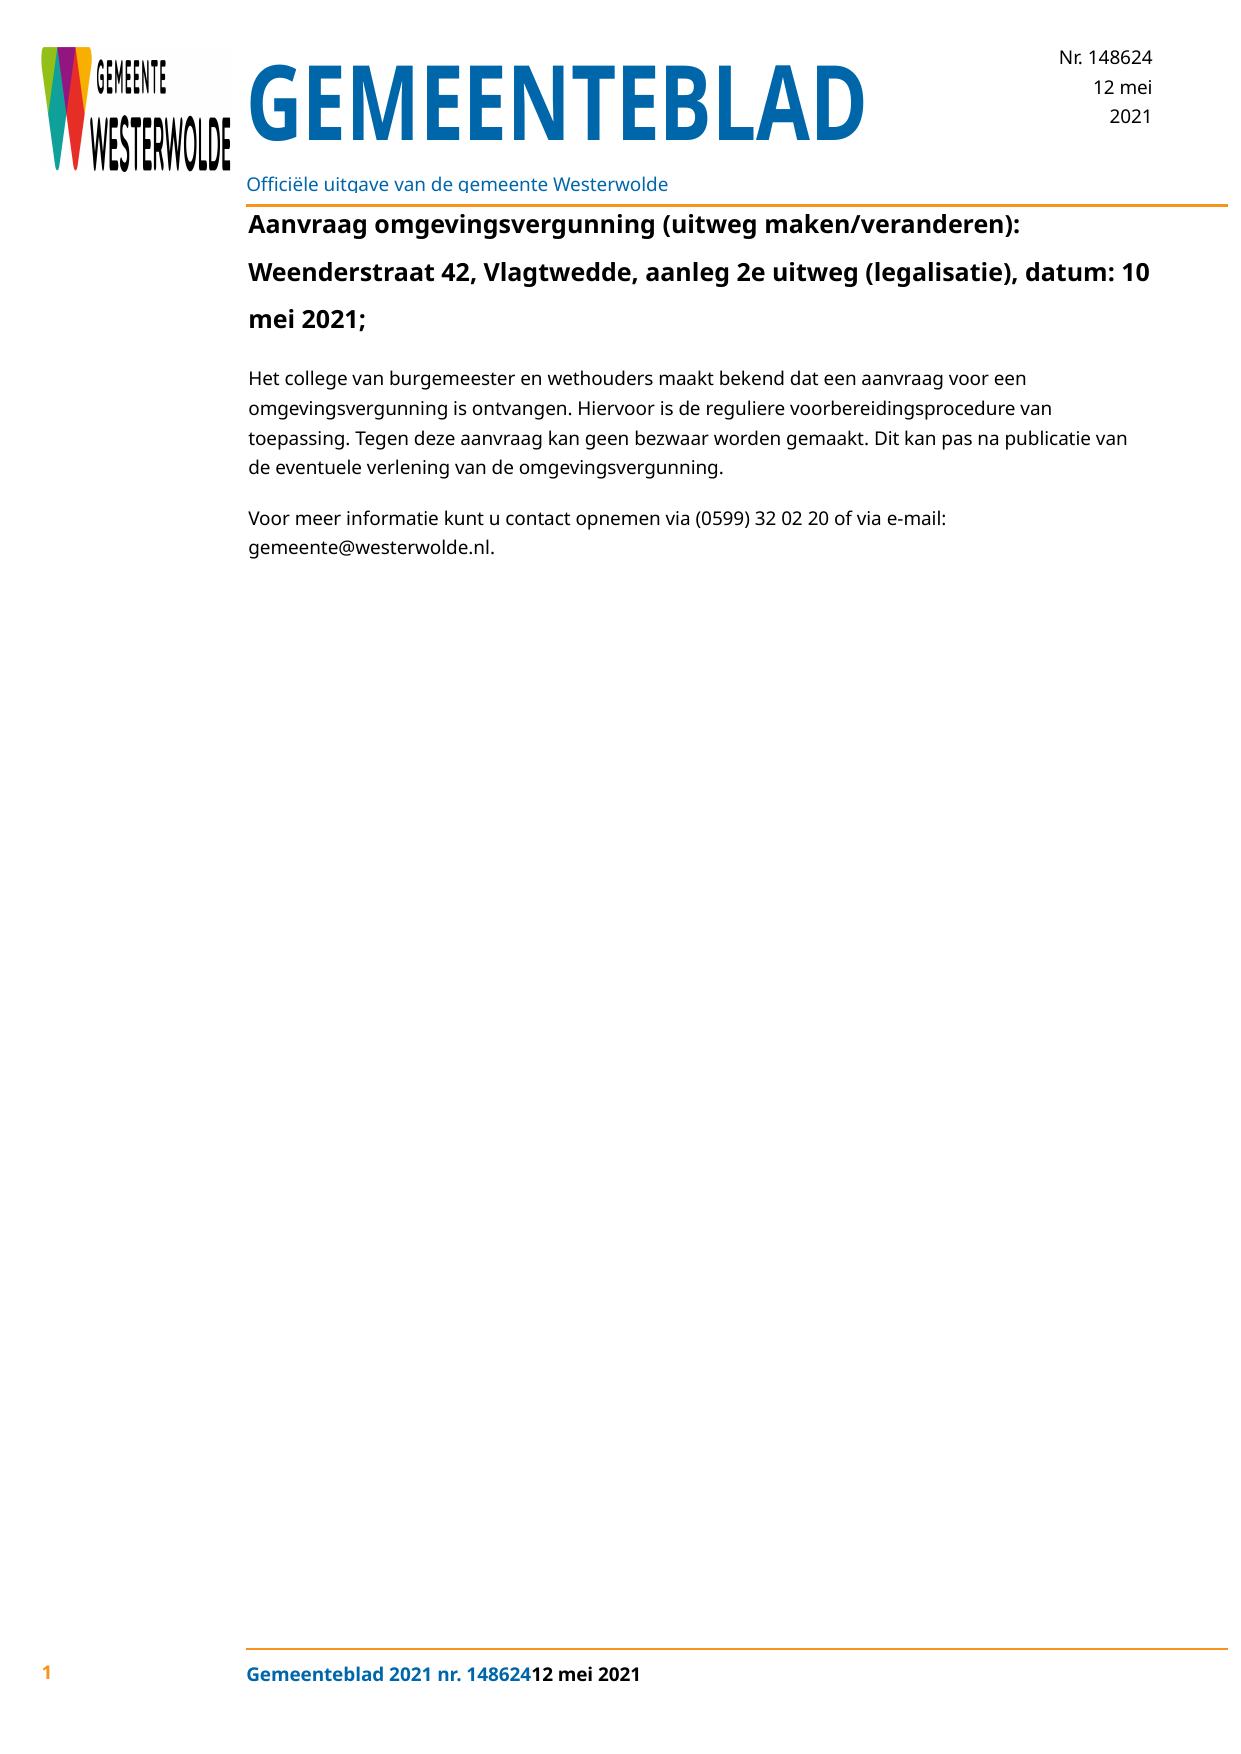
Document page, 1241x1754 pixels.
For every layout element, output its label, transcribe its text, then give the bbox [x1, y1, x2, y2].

text Voor meer informatie kunt u contact opnemen via (0599) 32 02 20 of via e-mail: gemeente@westerwolde.nl. [248, 505, 1152, 560]
text Aanvraag omgevingsvergunning (uitweg maken/veranderen): Weenderstraat 42, Vlagtwedde, aanleg 2e uitweg (legalisatie), datum: 10 mei 2021; [248, 207, 1152, 336]
text Het college van burgemeester en wethouders maakt bekend dat een aanvraag voor een omgevingsvergunning is ontvangen. Hiervoor is de reguliere voorbereidingsprocedure van toepassing. Tegen deze aanvraag kan geen bezwaar worden gemaakt. Dit kan pas na publicatie van de eventuele verlening van de omgevingsvergunning. [248, 366, 1152, 480]
picture [41, 47, 231, 172]
